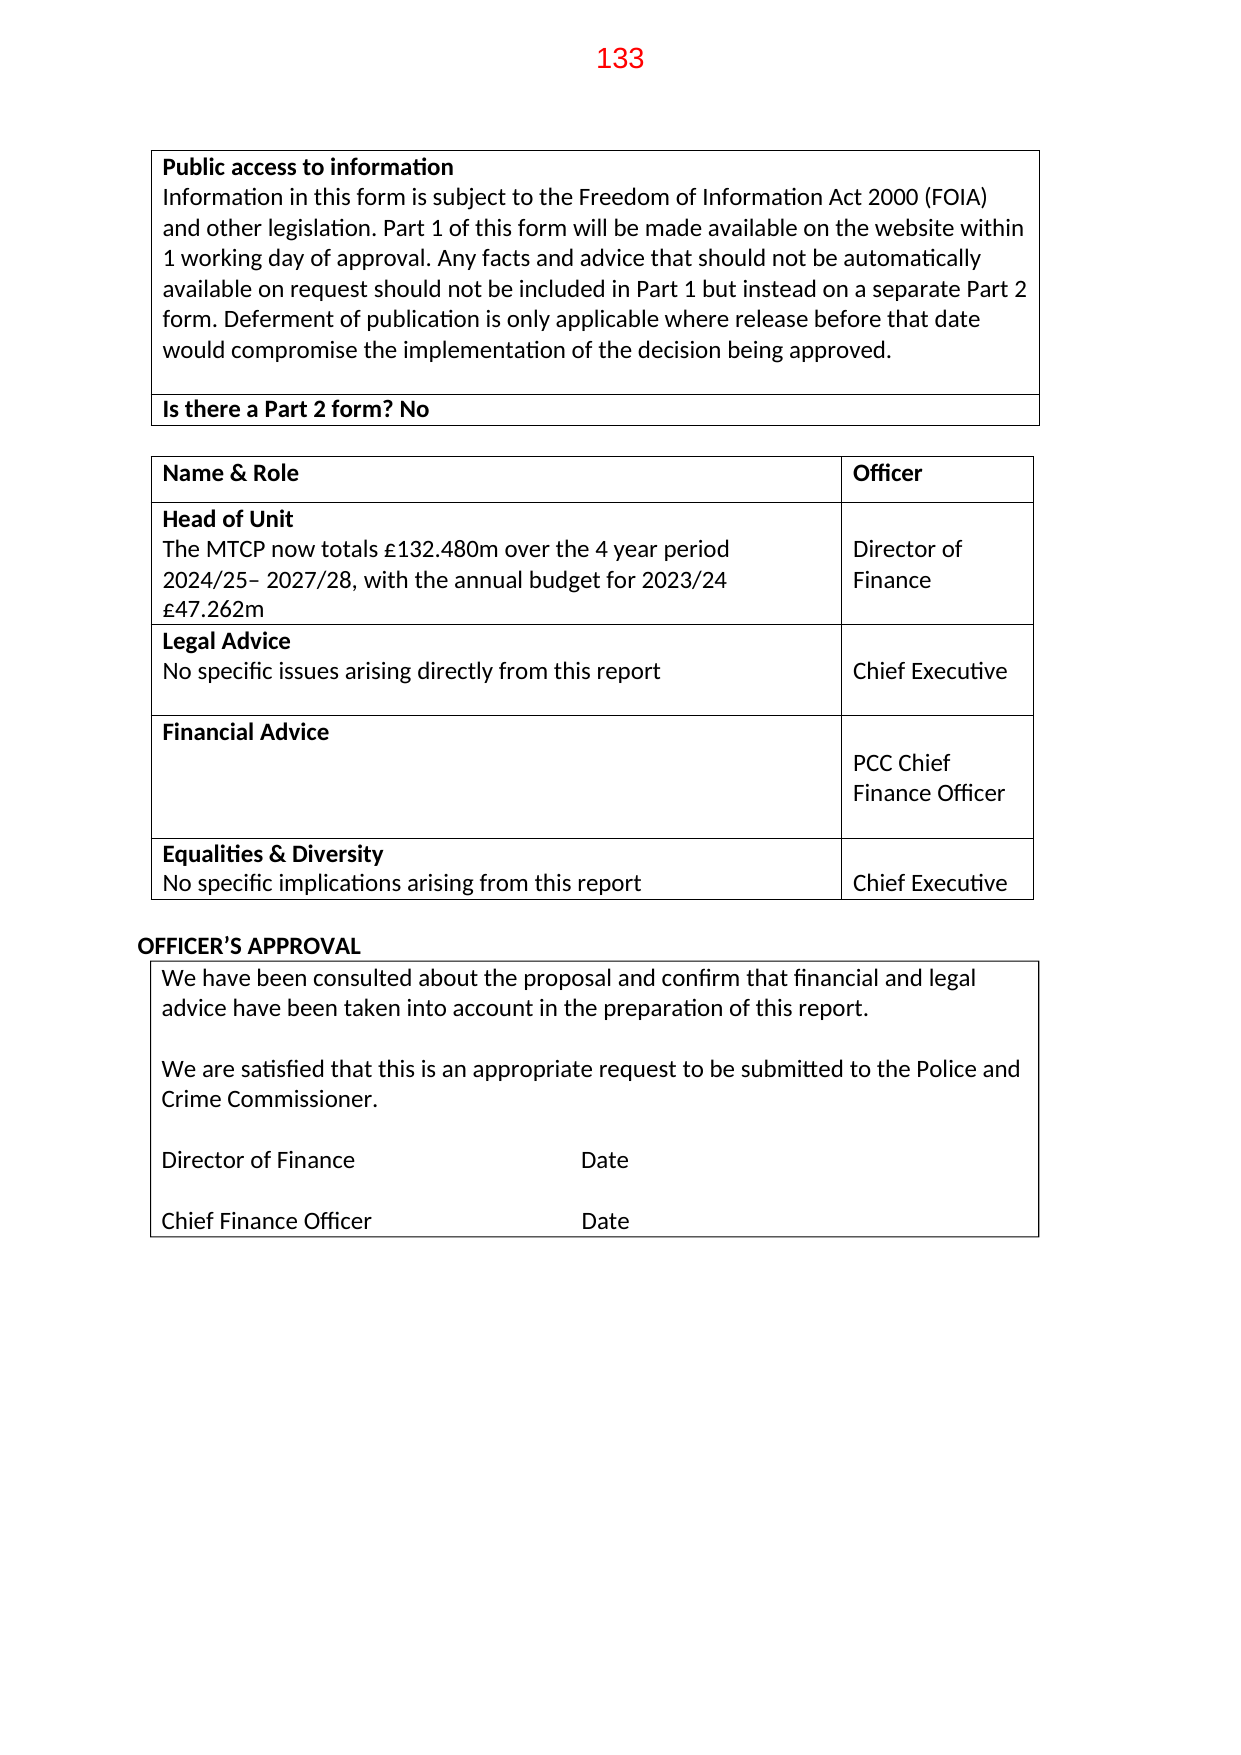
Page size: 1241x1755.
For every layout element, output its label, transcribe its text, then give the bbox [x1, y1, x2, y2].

table_cell Chief Executive [842, 625, 1033, 715]
table_cell Equalities & Diversity No specific implications arising from this report [152, 839, 841, 898]
table_header Public access to information Information in this form is subject to the Freedom of Information Act 2000 (FOIA) and other legislation. Part 1 of this form will be made available on the website within 1 working day of approval. Any facts and advice that should not be automatically available on request should not be included in Part 1 but instead on a separate Part 2 form. Deferment of publication is only applicable where release before that date would compromise the implementation of the decision being approved. [152, 151, 1039, 394]
table_cell Is there a Part 2 form? No [152, 395, 1039, 424]
table_cell Director of Finance [842, 503, 1033, 624]
table_cell PCC Chief Finance Officer [842, 716, 1033, 838]
table_cell Financial Advice [152, 716, 841, 838]
table_cell Legal Advice No specific issues arising directly from this report [152, 625, 841, 715]
table_cell Head of Unit The MTCP now totals £132.480m over the 4 year period 2024/25– 2027/28, with the annual budget for 2023/24 £47.262m [152, 503, 841, 624]
text OFFICER’S APPROVAL [137, 930, 1230, 961]
table_header Name & Role [152, 457, 841, 502]
table_header Officer [842, 457, 1033, 502]
table_cell Chief Executive [842, 839, 1033, 898]
